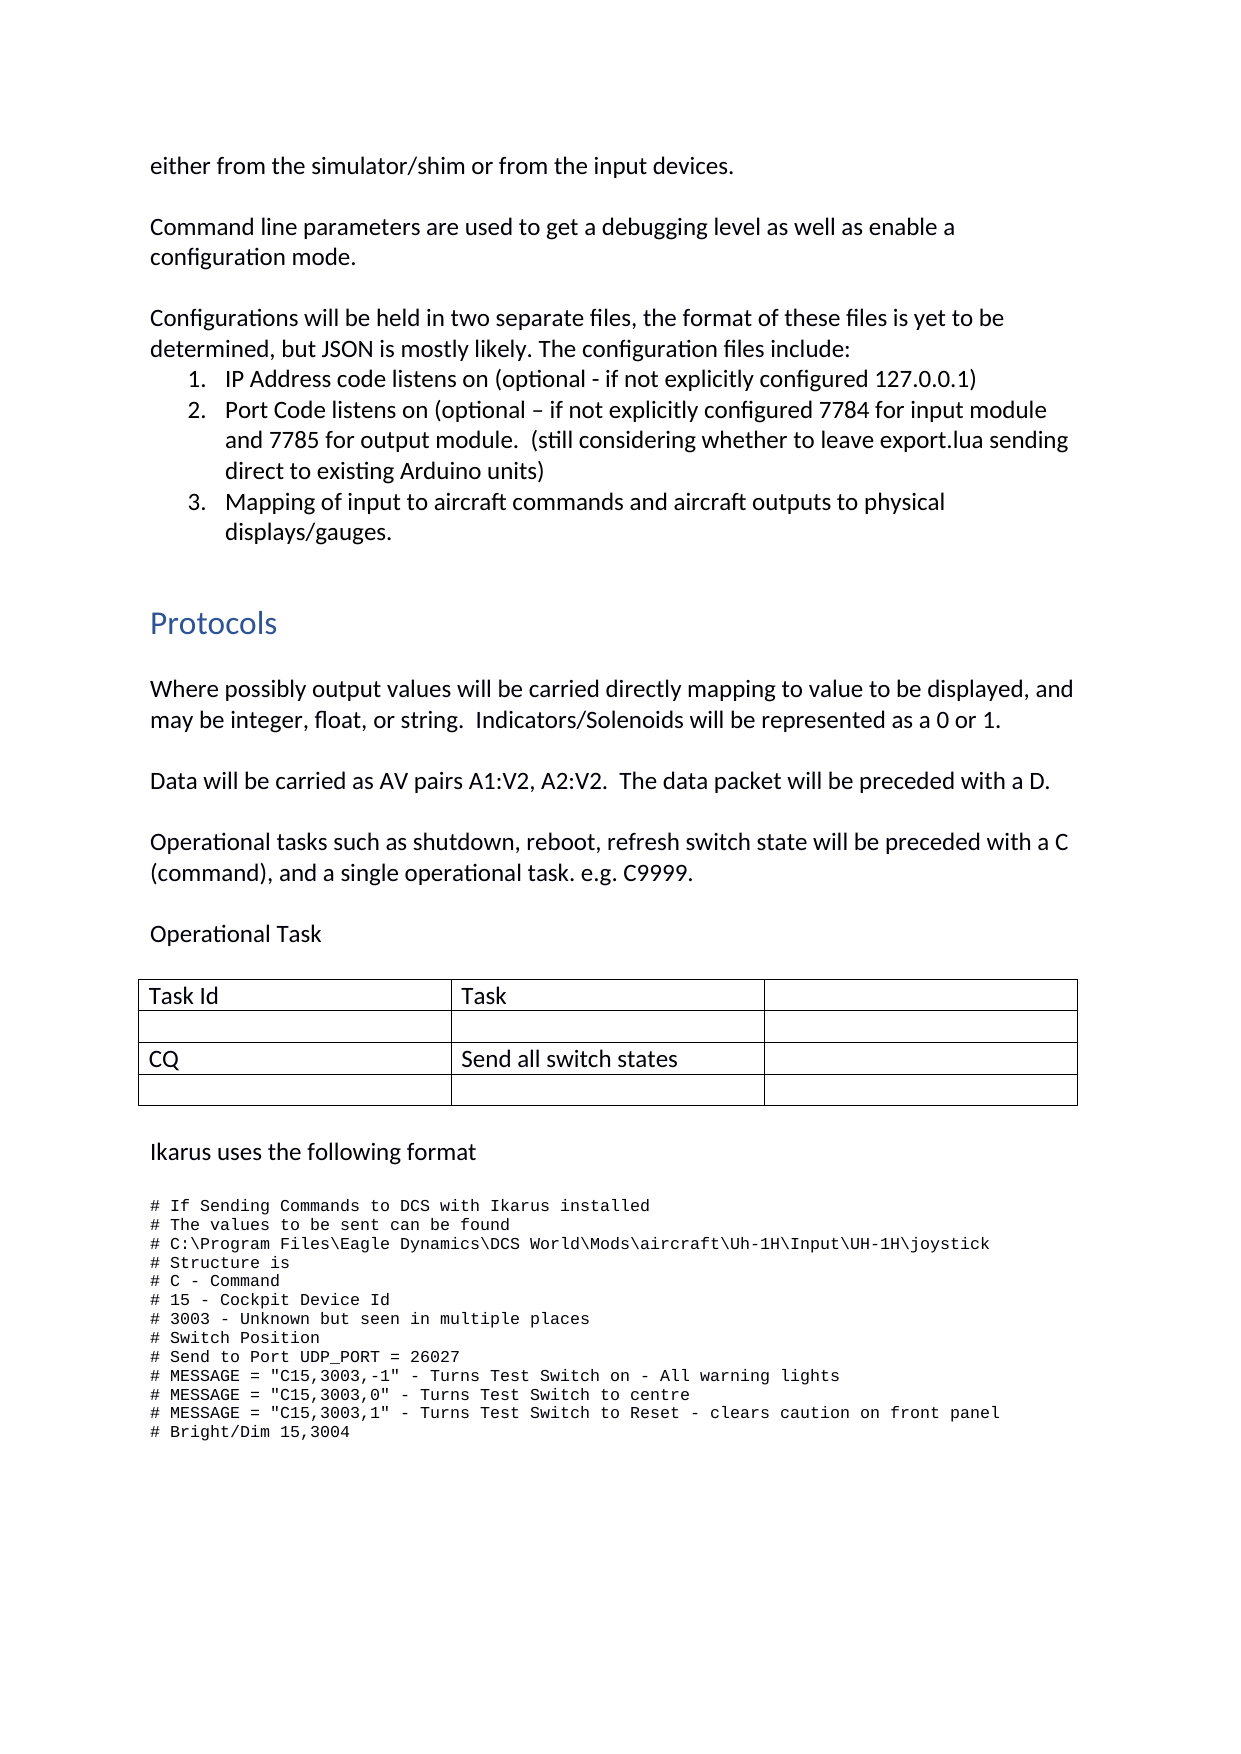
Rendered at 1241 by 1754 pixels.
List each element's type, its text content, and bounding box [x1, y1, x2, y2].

text Where possibly output values will be carried directly mapping to value to be displayed, and may be integer, float, or string. Indicators/Solenoids will be represented as a 0 or 1. [150, 673, 1090, 734]
table_cell Send all switch states [452, 1043, 764, 1073]
text Operational Task [150, 918, 1090, 948]
text Command line parameters are used to get a debugging level as well as enable a configuration mode. [150, 211, 1090, 272]
table_header Task Id [139, 980, 451, 1010]
text Data will be carried as AV pairs A1:V2, A2:V2. The data packet will be preceded with a D. [150, 765, 1090, 796]
text # 3003 - Unknown but seen in multiple places [150, 1311, 1090, 1329]
text # MESSAGE = "C15,3003,0" - Turns Test Switch to centre [150, 1386, 1090, 1405]
text # MESSAGE = "C15,3003,-1" - Turns Test Switch on - All warning lights [150, 1367, 1090, 1386]
text # Structure is [150, 1254, 1090, 1273]
text # Bright/Dim 15,3004 [150, 1424, 1090, 1443]
text # Send to Port UDP_PORT = 26027 [150, 1348, 1090, 1367]
table_header [765, 980, 1077, 1010]
table_cell [765, 1043, 1077, 1073]
text # MESSAGE = "C15,3003,1" - Turns Test Switch to Reset - clears caution on front panel [150, 1405, 1090, 1424]
list Port Code listens on (optional – if not explicitly configured 7784 for input module and 7785 for output module. (still considering whether to leave export.lua sending direct to existing Arduino units) [187, 394, 1090, 486]
text # If Sending Commands to DCS with Ikarus installed [150, 1198, 1090, 1216]
text Ikarus uses the following format [150, 1137, 1090, 1167]
text # C:\Program Files\Eagle Dynamics\DCS World\Mods\aircraft\Uh-1H\Input\UH-1H\joystick [150, 1235, 1090, 1254]
table_cell [452, 1011, 764, 1042]
table_cell [765, 1011, 1077, 1042]
text Configurations will be held in two separate files, the format of these files is yet to be determined, but JSON is mostly likely. The configuration files include: [150, 303, 1090, 364]
text # 15 - Cockpit Device Id [150, 1292, 1090, 1311]
table_cell [139, 1011, 451, 1042]
text # The values to be sent can be found [150, 1216, 1090, 1235]
table_header Task [452, 980, 764, 1010]
text Operational tasks such as shutdown, reboot, refresh switch state will be preceded with a C (command), and a single operational task. e.g. C9999. [150, 826, 1090, 887]
table_cell [765, 1075, 1077, 1105]
list IP Address code listens on (optional - if not explicitly configured 127.0.0.1) [187, 364, 1090, 394]
table_cell [139, 1075, 451, 1105]
table_cell [452, 1075, 764, 1105]
list Mapping of input to aircraft commands and aircraft outputs to physical displays/gauges. [187, 486, 1090, 547]
text either from the simulator/shim or from the input devices. [150, 150, 1090, 181]
subtitle Protocols [150, 602, 1090, 643]
text # C - Command [150, 1273, 1090, 1292]
text # Switch Position [150, 1329, 1090, 1348]
table_cell CQ [139, 1043, 451, 1073]
